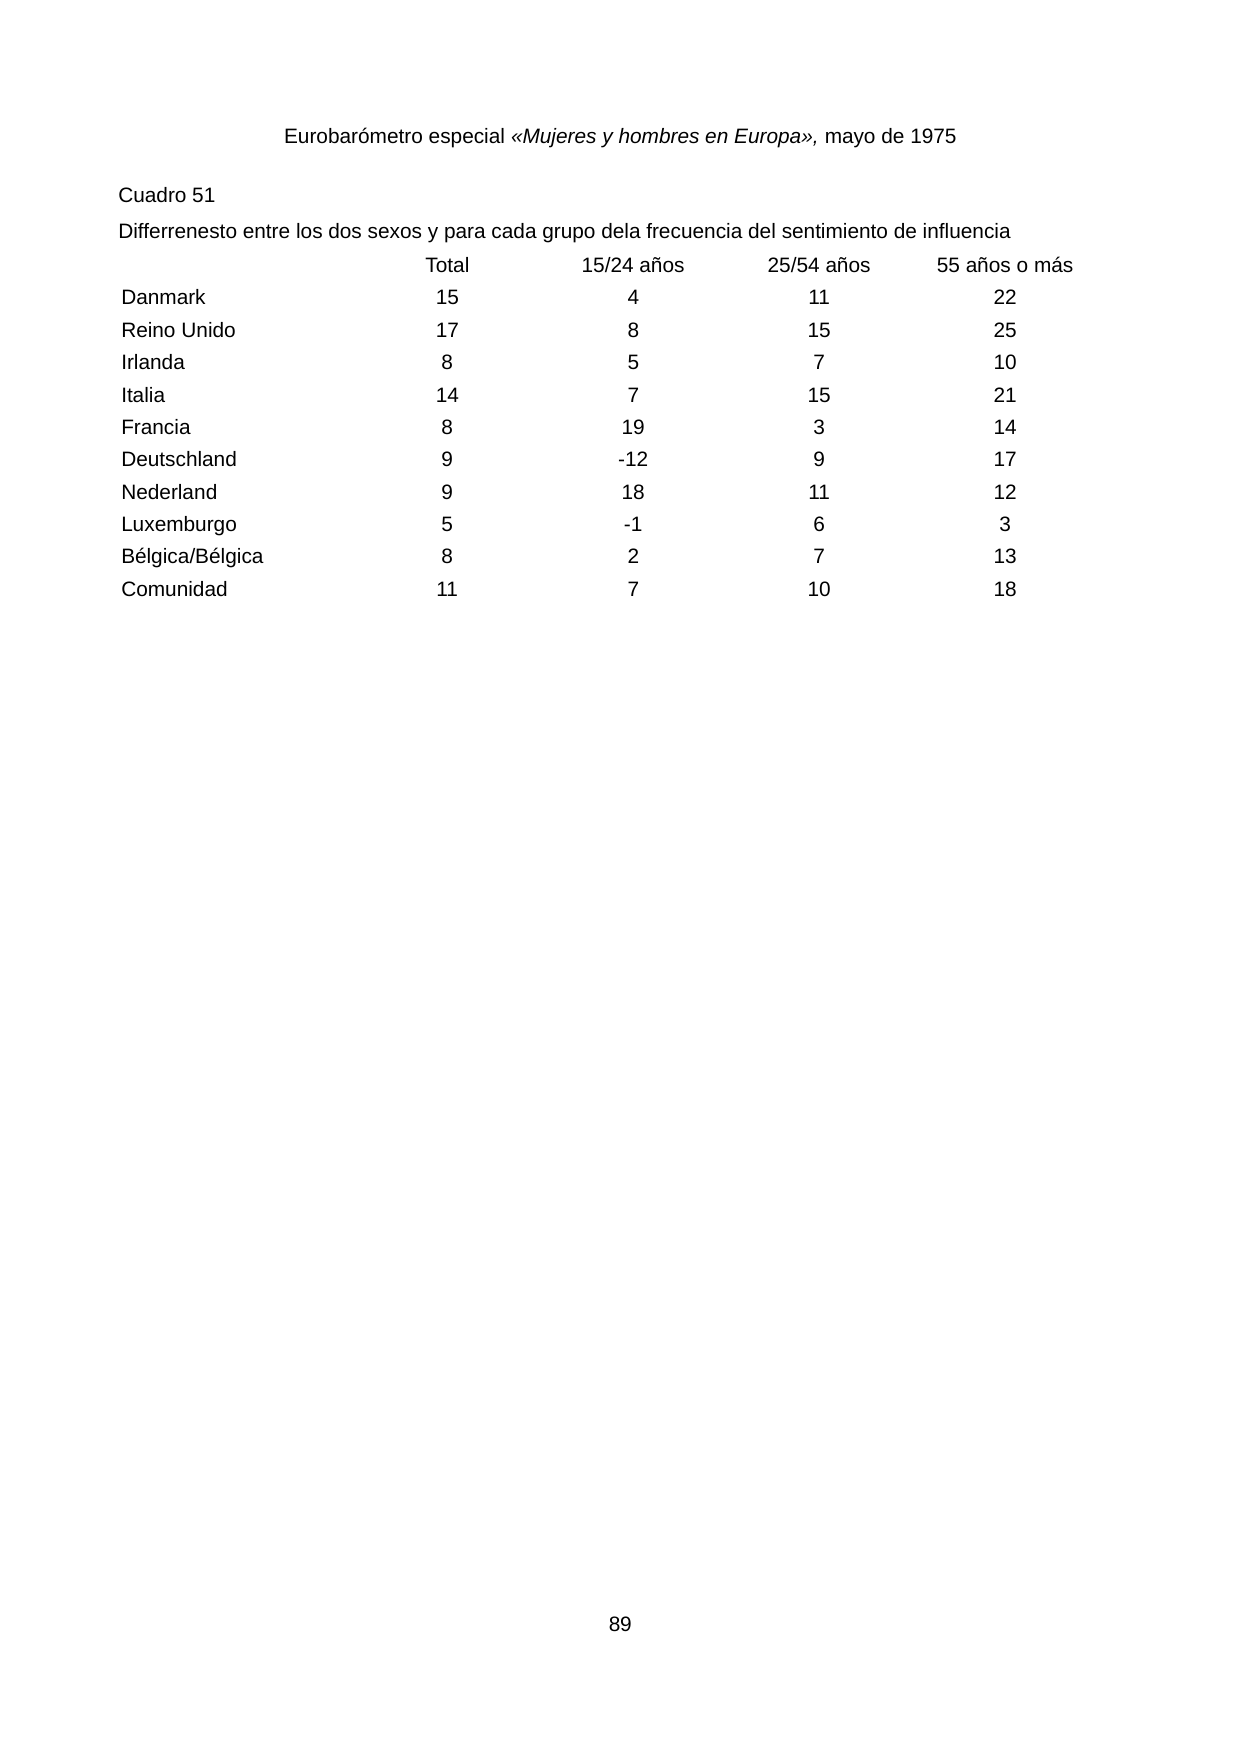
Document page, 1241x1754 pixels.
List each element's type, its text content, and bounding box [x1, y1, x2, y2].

table_cell Nederland [118, 475, 354, 508]
table_cell 25 [912, 314, 1098, 346]
table_cell 19 [540, 411, 726, 443]
table_cell 15 [726, 378, 912, 411]
table_header 25/54 años [726, 249, 912, 281]
table_cell 7 [726, 540, 912, 573]
table_cell Danmark [118, 281, 354, 313]
table_cell 9 [354, 443, 540, 475]
table_cell 17 [354, 314, 540, 346]
table_cell 14 [354, 378, 540, 411]
table_cell 11 [354, 573, 540, 605]
table_cell 13 [912, 540, 1098, 573]
table_cell 7 [540, 378, 726, 411]
table_header [118, 249, 354, 281]
table_cell 3 [726, 411, 912, 443]
table_cell Bélgica/Bélgica [118, 540, 354, 573]
table_cell 18 [540, 475, 726, 508]
table_cell 2 [540, 540, 726, 573]
table_cell Francia [118, 411, 354, 443]
table_header 55 años o más [912, 249, 1098, 281]
table_cell -12 [540, 443, 726, 475]
table_cell 14 [912, 411, 1098, 443]
table_cell 10 [912, 346, 1098, 378]
table_cell 8 [354, 346, 540, 378]
table_cell 3 [912, 508, 1098, 540]
table_cell 18 [912, 573, 1098, 605]
table_cell 4 [540, 281, 726, 313]
text Differrenesto entre los dos sexos y para cada grupo dela frecuencia del sentimiento de influencia [118, 219, 1122, 243]
table_cell 15 [354, 281, 540, 313]
table_cell 12 [912, 475, 1098, 508]
table_cell Deutschland [118, 443, 354, 475]
table_cell 7 [726, 346, 912, 378]
table_cell 9 [726, 443, 912, 475]
table_cell Comunidad [118, 573, 354, 605]
text Cuadro 51 [118, 183, 1122, 207]
table_cell 22 [912, 281, 1098, 313]
table_cell Luxemburgo [118, 508, 354, 540]
table_cell 21 [912, 378, 1098, 411]
table_cell 11 [726, 475, 912, 508]
table_cell 7 [540, 573, 726, 605]
table_cell Reino Unido [118, 314, 354, 346]
table_cell 5 [354, 508, 540, 540]
table_cell Italia [118, 378, 354, 411]
table_cell Irlanda [118, 346, 354, 378]
table_cell 5 [540, 346, 726, 378]
table_header 15/24 años [540, 249, 726, 281]
table_cell 15 [726, 314, 912, 346]
table_cell 8 [540, 314, 726, 346]
table_header Total [354, 249, 540, 281]
table_cell 6 [726, 508, 912, 540]
table_cell 10 [726, 573, 912, 605]
table_cell 9 [354, 475, 540, 508]
table_cell 17 [912, 443, 1098, 475]
table_cell 8 [354, 540, 540, 573]
table_cell 11 [726, 281, 912, 313]
table_cell -1 [540, 508, 726, 540]
table_cell 8 [354, 411, 540, 443]
